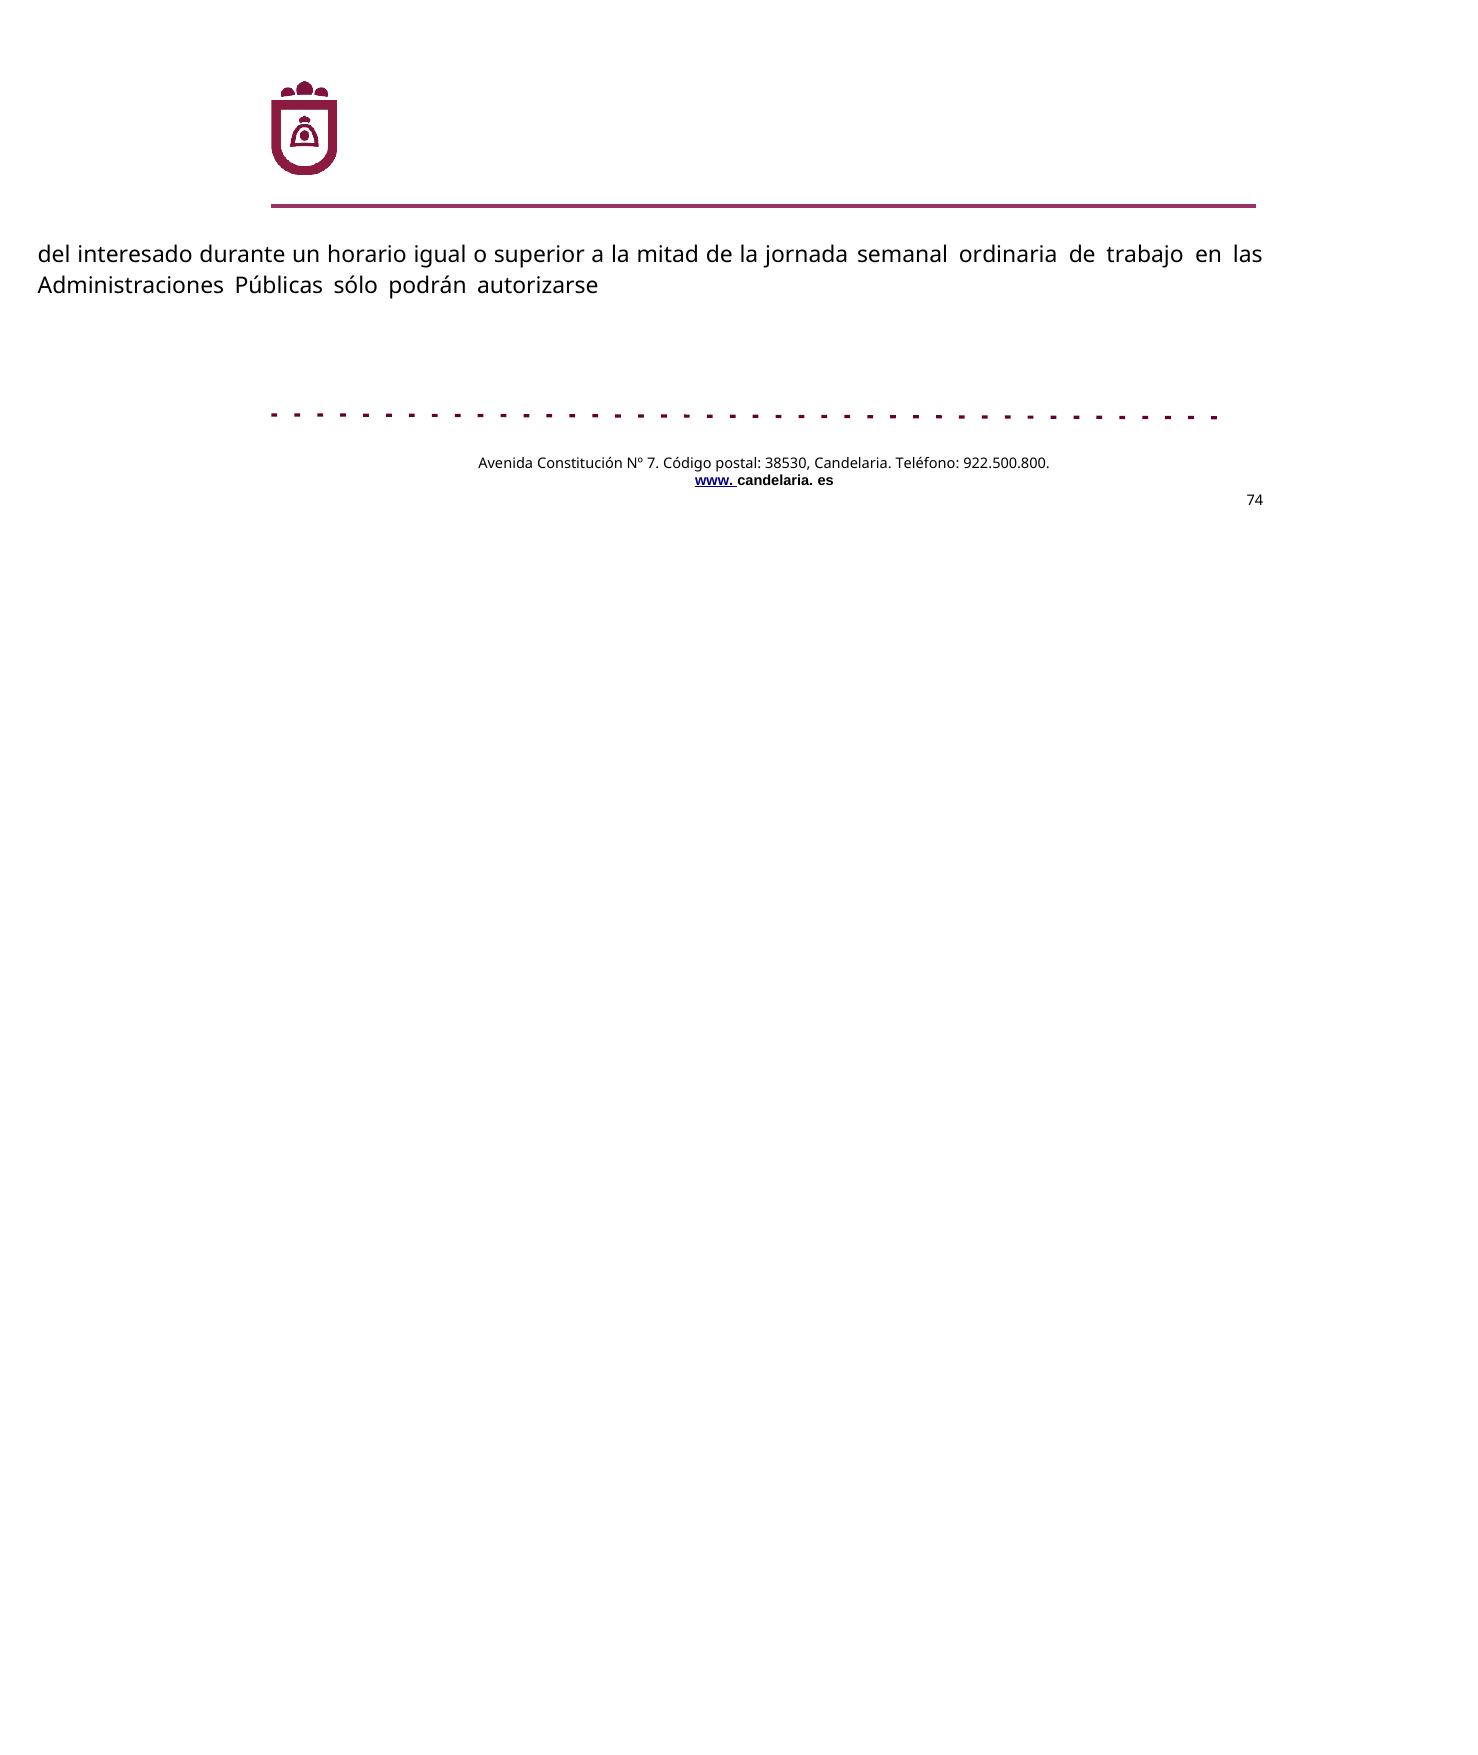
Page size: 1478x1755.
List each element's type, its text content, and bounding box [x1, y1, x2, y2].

text www. candelaria. es [101, 472, 1427, 489]
list del interesado durante un horario igual o superior a la mitad de la jornada semanal ordinaria de trabajo en las Administraciones Públicas sólo podrán autorizarse [37, 238, 1263, 301]
text 74 [37, 489, 1263, 509]
text Avenida Constitución Nº 7. Código postal: 38530, Candelaria. Teléfono: 922.500.800. [101, 456, 1427, 472]
